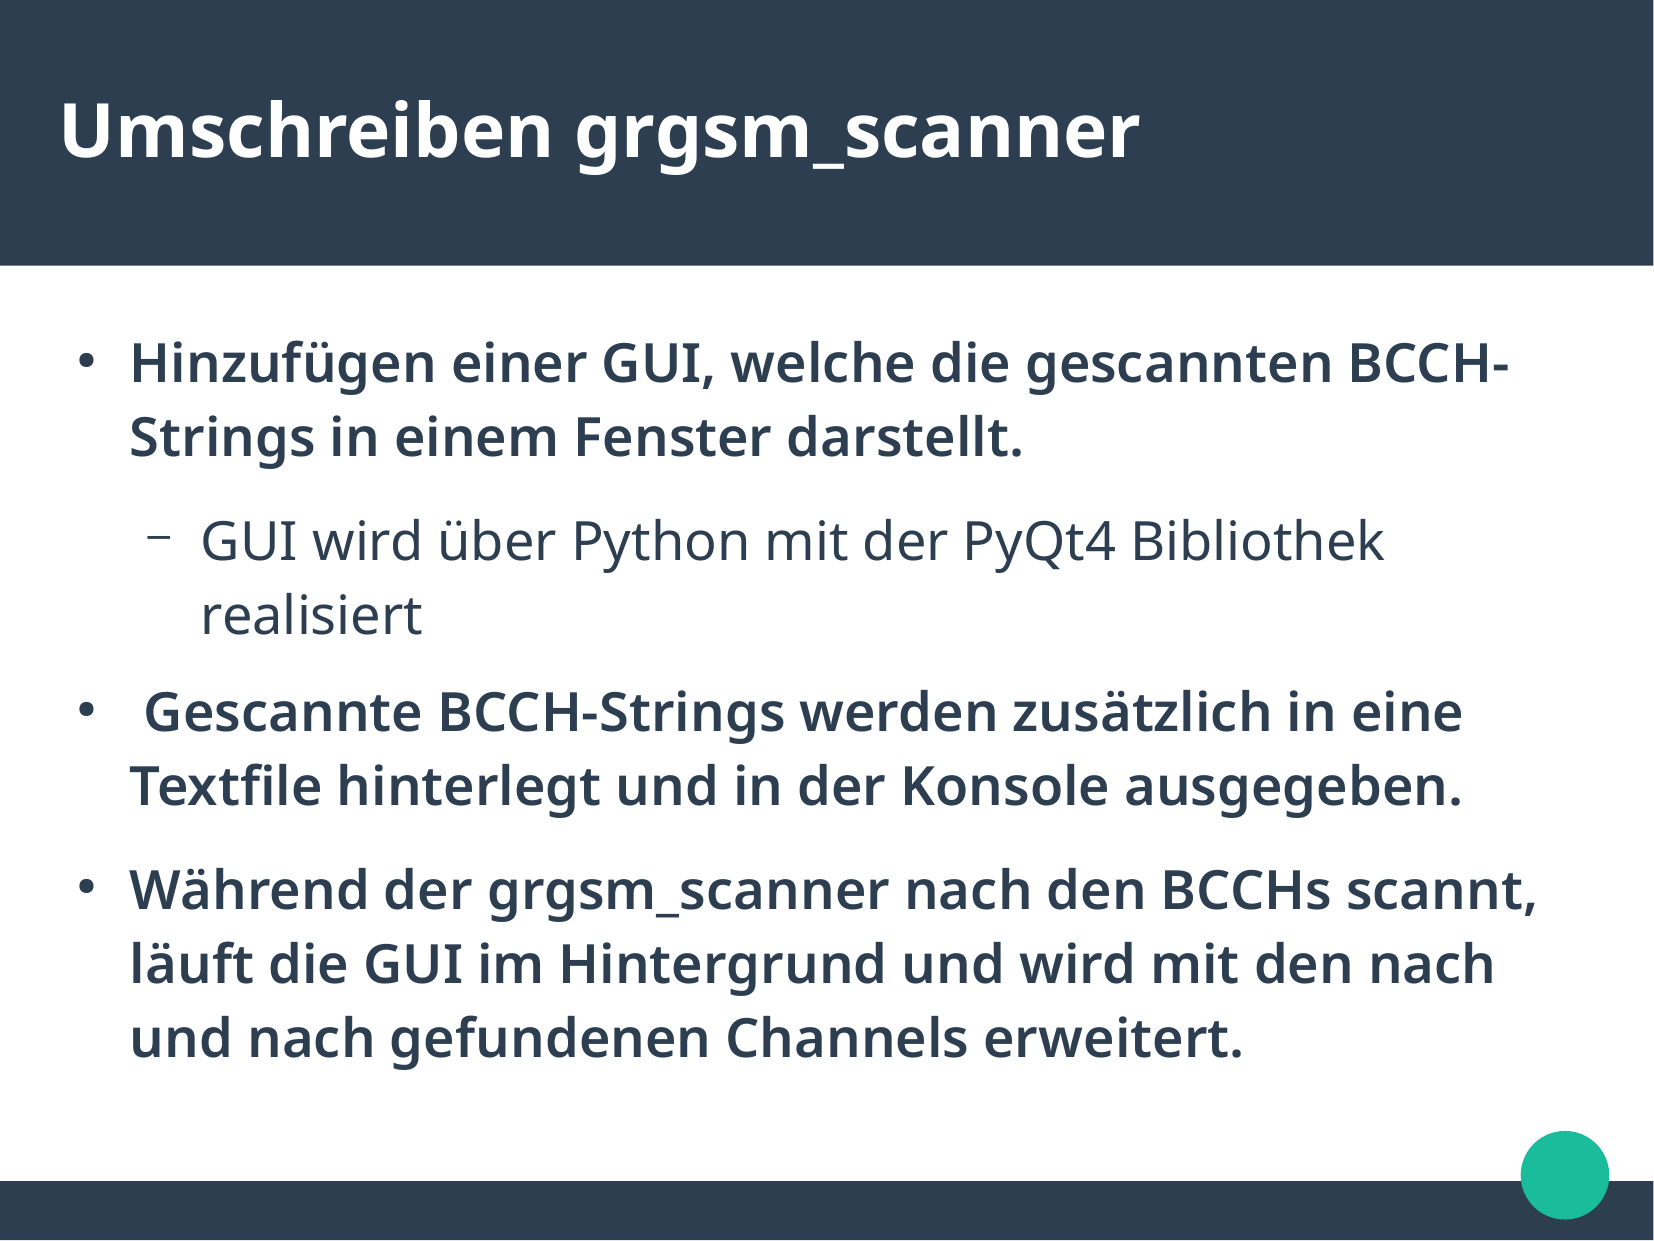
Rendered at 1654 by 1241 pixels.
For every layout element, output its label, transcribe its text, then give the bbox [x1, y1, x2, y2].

list Hinzufügen einer GUI, welche die gescannten BCCH-Strings in einem Fenster darstellt. GUI wird über Python mit der PyQt4 Bibliothek realisiert Gescannte BCCH-Strings werden zusätzlich in eine Textfile hinterlegt und in der Konsole ausgegeben. Während der grgsm_scanner nach den BCCHs scannt, läuft die GUI im Hintergrund und wird mit den nach und nach gefundenen Channels erweitert. [59, 324, 1595, 1152]
title Umschreiben grgsm_scanner [59, 49, 1595, 207]
